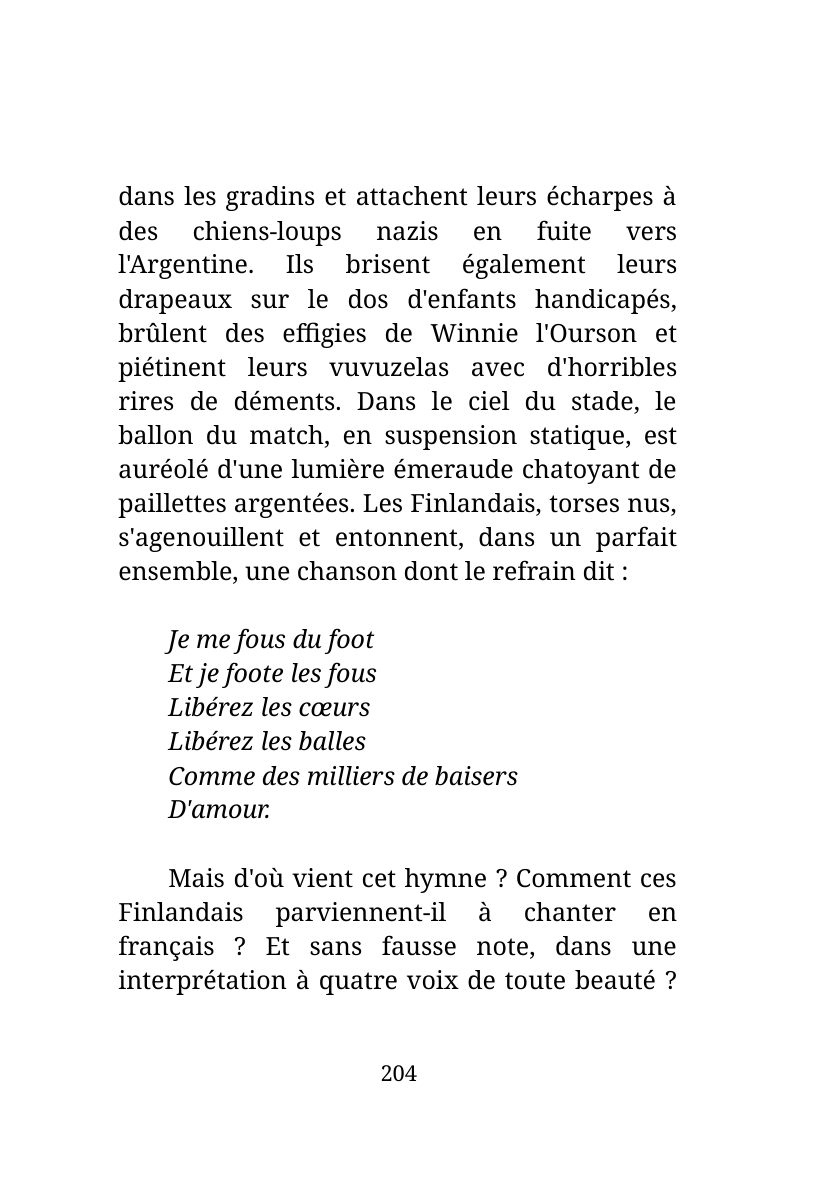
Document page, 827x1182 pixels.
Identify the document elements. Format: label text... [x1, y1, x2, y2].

text Je me fous du foot [118, 622, 677, 656]
text Et je foote les fous [118, 656, 677, 690]
text Libérez les cœurs [118, 690, 677, 724]
text dans les gradins et attachent leurs écharpes à des chiens-loups nazis en fuite vers l'Argentine. Ils brisent également leurs drapeaux sur le dos d'enfants handicapés, brûlent des effigies de Winnie l'Ourson et piétinent leurs vuvuzelas avec d'horribles rires de déments. Dans le ciel du stade, le ballon du match, en suspension statique, est auréolé d'une lumière émeraude chatoyant de paillettes argentées. Les Finlandais, torses nus, s'agenouillent et entonnent, dans un parfait ensemble, une chanson dont le refrain dit : [118, 179, 677, 588]
text Comme des milliers de baisers [118, 758, 677, 792]
text Mais d'où vient cet hymne ? Comment ces Finlandais parviennent-il à chanter en français ? Et sans fausse note, dans une interprétation à quatre voix de toute beauté ? [118, 860, 677, 997]
text D'amour. [118, 792, 677, 826]
text Libérez les balles [118, 724, 677, 758]
